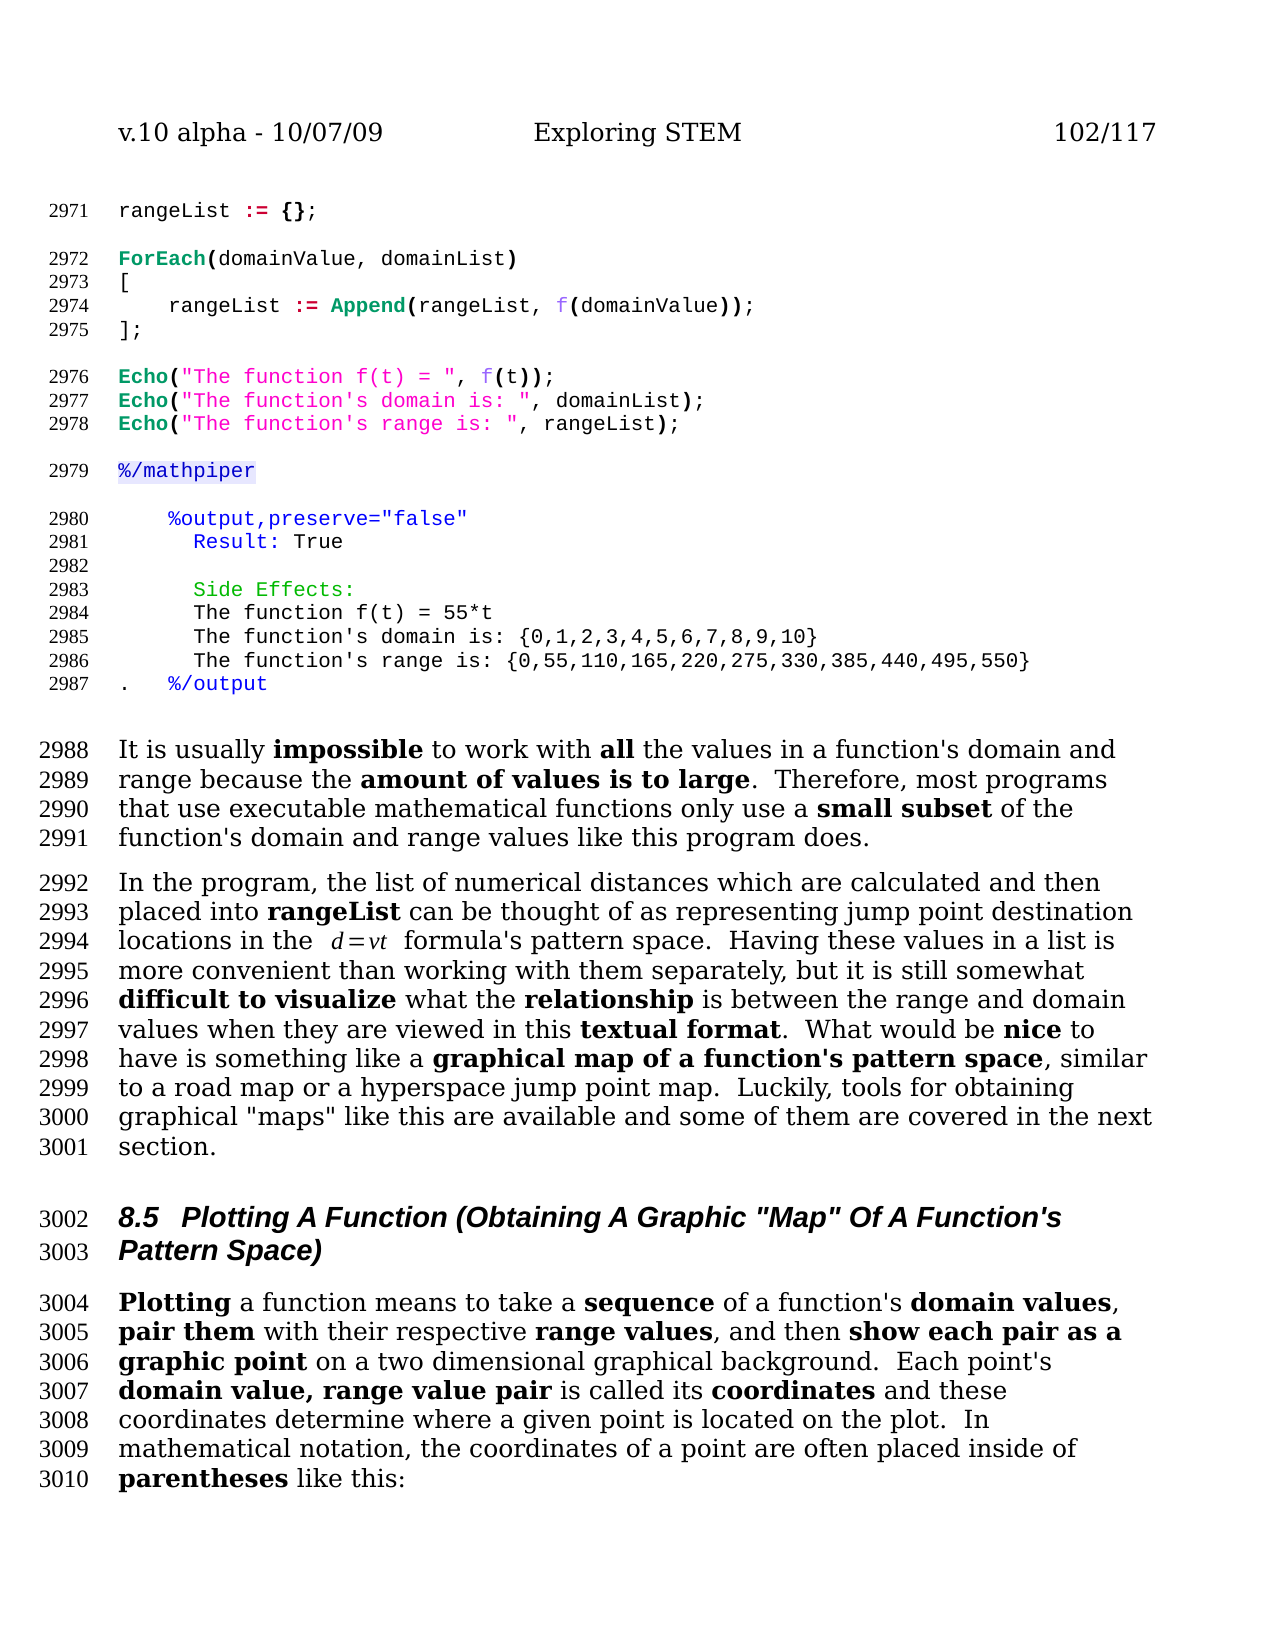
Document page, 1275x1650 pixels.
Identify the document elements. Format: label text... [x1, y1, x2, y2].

text ]; [118, 319, 1157, 342]
text rangeList := {}; [118, 200, 1157, 224]
text rangeList := Append(rangeList, f(domainValue)); [118, 295, 1157, 319]
text Plotting a function means to take a sequence of a function's domain values, pair them with their respective range values, and then show each pair as a graphic point on a two dimensional graphical background. Each point's domain value, range value pair is called its coordinates and these coordinates determine where a given point is located on the plot. In mathematical notation, the coordinates of a point are often placed inside of parentheses like this: [118, 1288, 1157, 1493]
text ForEach(domainValue, domainList) [118, 248, 1157, 271]
text Result: True [118, 531, 1157, 555]
text [ [118, 271, 1157, 295]
text The function's domain is: {0,1,2,3,4,5,6,7,8,9,10} [118, 626, 1157, 650]
text The function f(t) = 55*t [118, 602, 1157, 626]
text Side Effects: [118, 579, 1157, 602]
text The function's range is: {0,55,110,165,220,275,330,385,440,495,550} [118, 650, 1157, 673]
text %/mathpiper [118, 461, 1157, 484]
text In the program, the list of numerical distances which are calculated and then placed into rangeList can be thought of as representing jump point destination locations in theformula's pattern space. Having these values in a list is more convenient than working with them separately, but it is still somewhat difficult to visualize what the relationship is between the range and domain values when they are viewed in this textual format. What would be nice to have is something like a graphical map of a function's pattern space, similar to a road map or a hyperspace jump point map. Luckily, tools for obtaining graphical "maps" like this are available and some of them are covered in the next section. [118, 868, 1157, 1161]
text . %/output [118, 673, 1157, 697]
subtitle Plotting A Function (Obtaining A Graphic "Map" Of A Function's Pattern Space) [118, 1200, 1157, 1267]
text Echo("The function's domain is: ", domainList); [118, 389, 1157, 413]
text Echo("The function f(t) = ", f(t)); [118, 366, 1157, 389]
text Echo("The function's range is: ", rangeList); [118, 413, 1157, 437]
text It is usually impossible to work with all the values in a function's domain and range because the amount of values is to large. Therefore, most programs that use executable mathematical functions only use a small subset of the function's domain and range values like this program does. [118, 735, 1157, 853]
text %output,preserve="false" [118, 508, 1157, 531]
